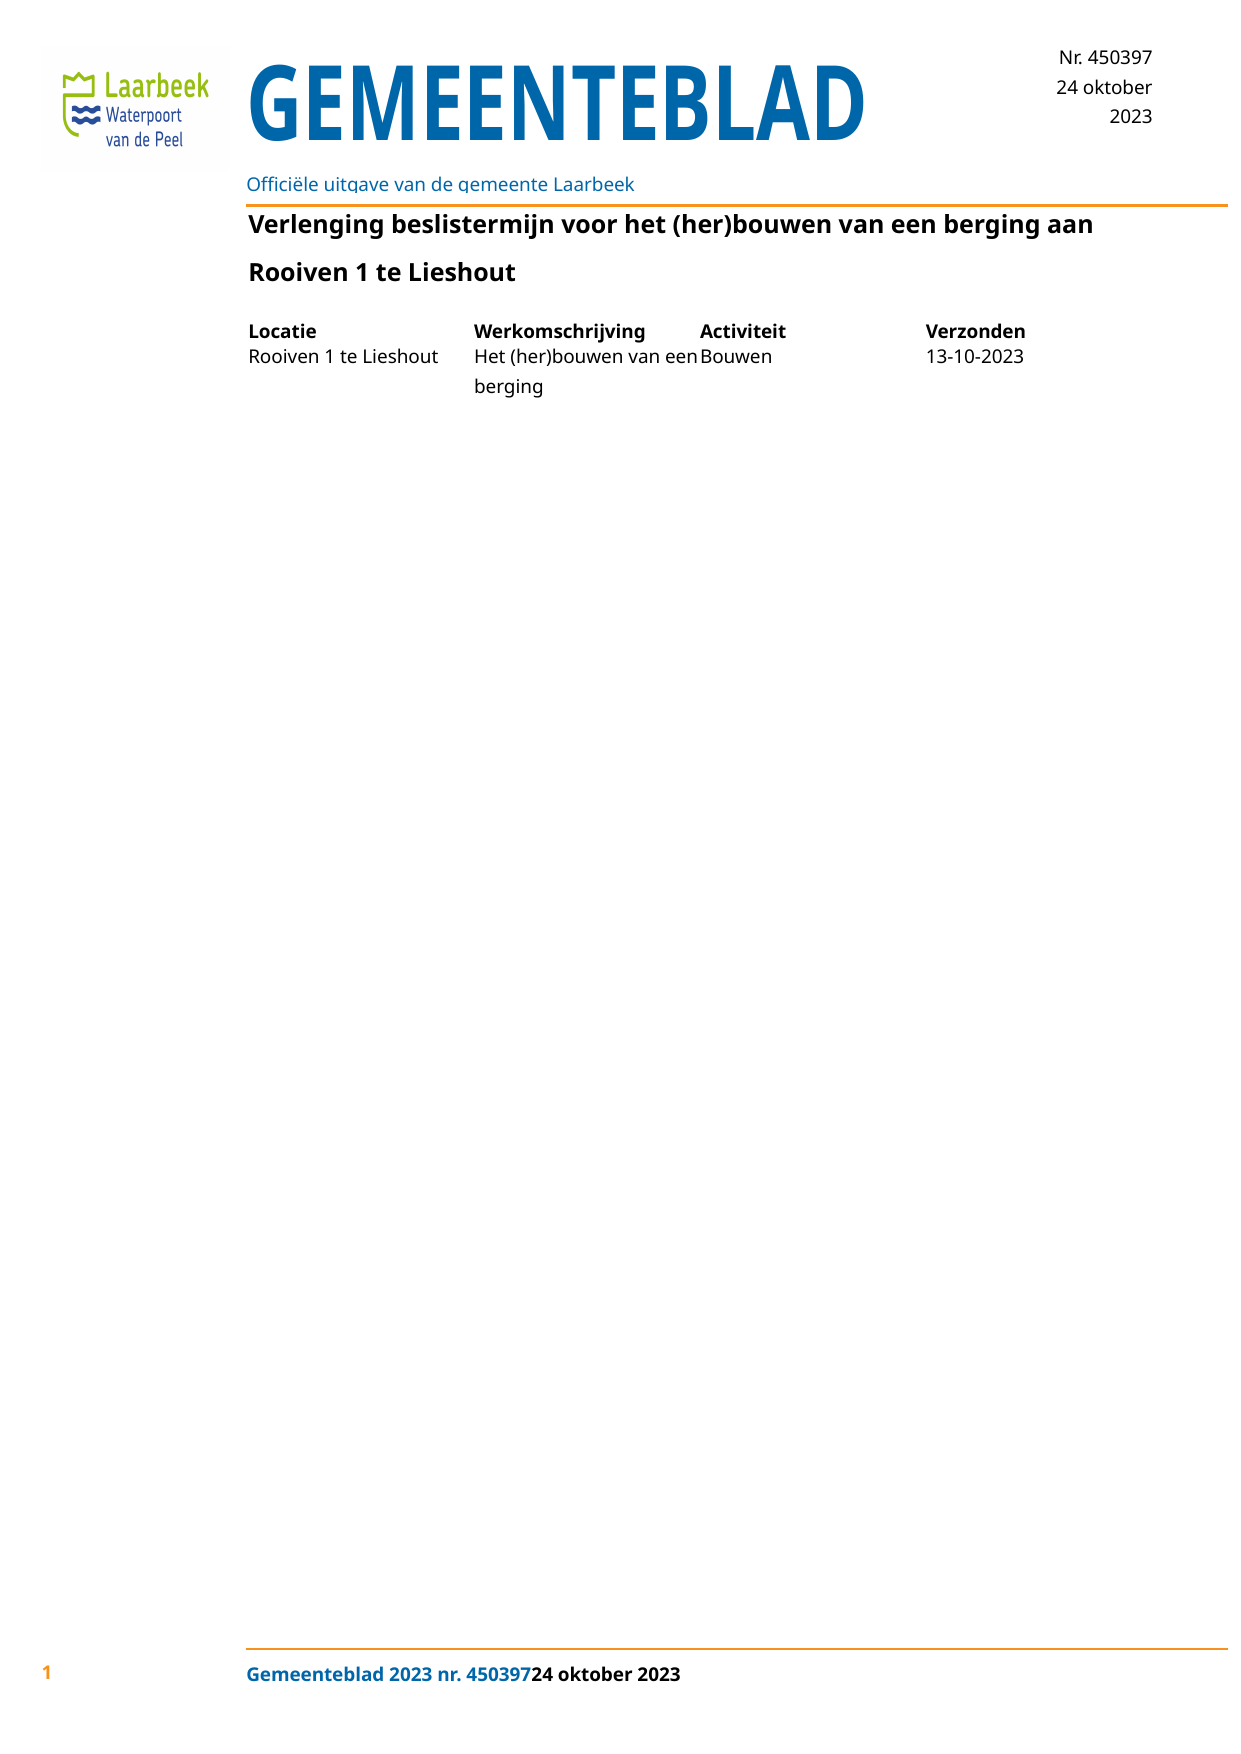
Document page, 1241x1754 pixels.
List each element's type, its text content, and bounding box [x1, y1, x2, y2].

table_header Werkomschrijving [474, 318, 700, 344]
text Verlenging beslistermijn voor het (her)bouwen van een berging aan Rooiven 1 te Lieshout [248, 207, 1152, 288]
table_cell Bouwen [700, 344, 926, 399]
table_header Activiteit [700, 318, 926, 344]
table_cell Rooiven 1 te Lieshout [248, 344, 474, 399]
table_cell Het (her)bouwen van een berging [474, 344, 700, 399]
table_header Verzonden [926, 318, 1152, 344]
picture [41, 47, 231, 172]
table_header Locatie [248, 318, 474, 344]
table_cell 13-10-2023 [926, 344, 1152, 399]
